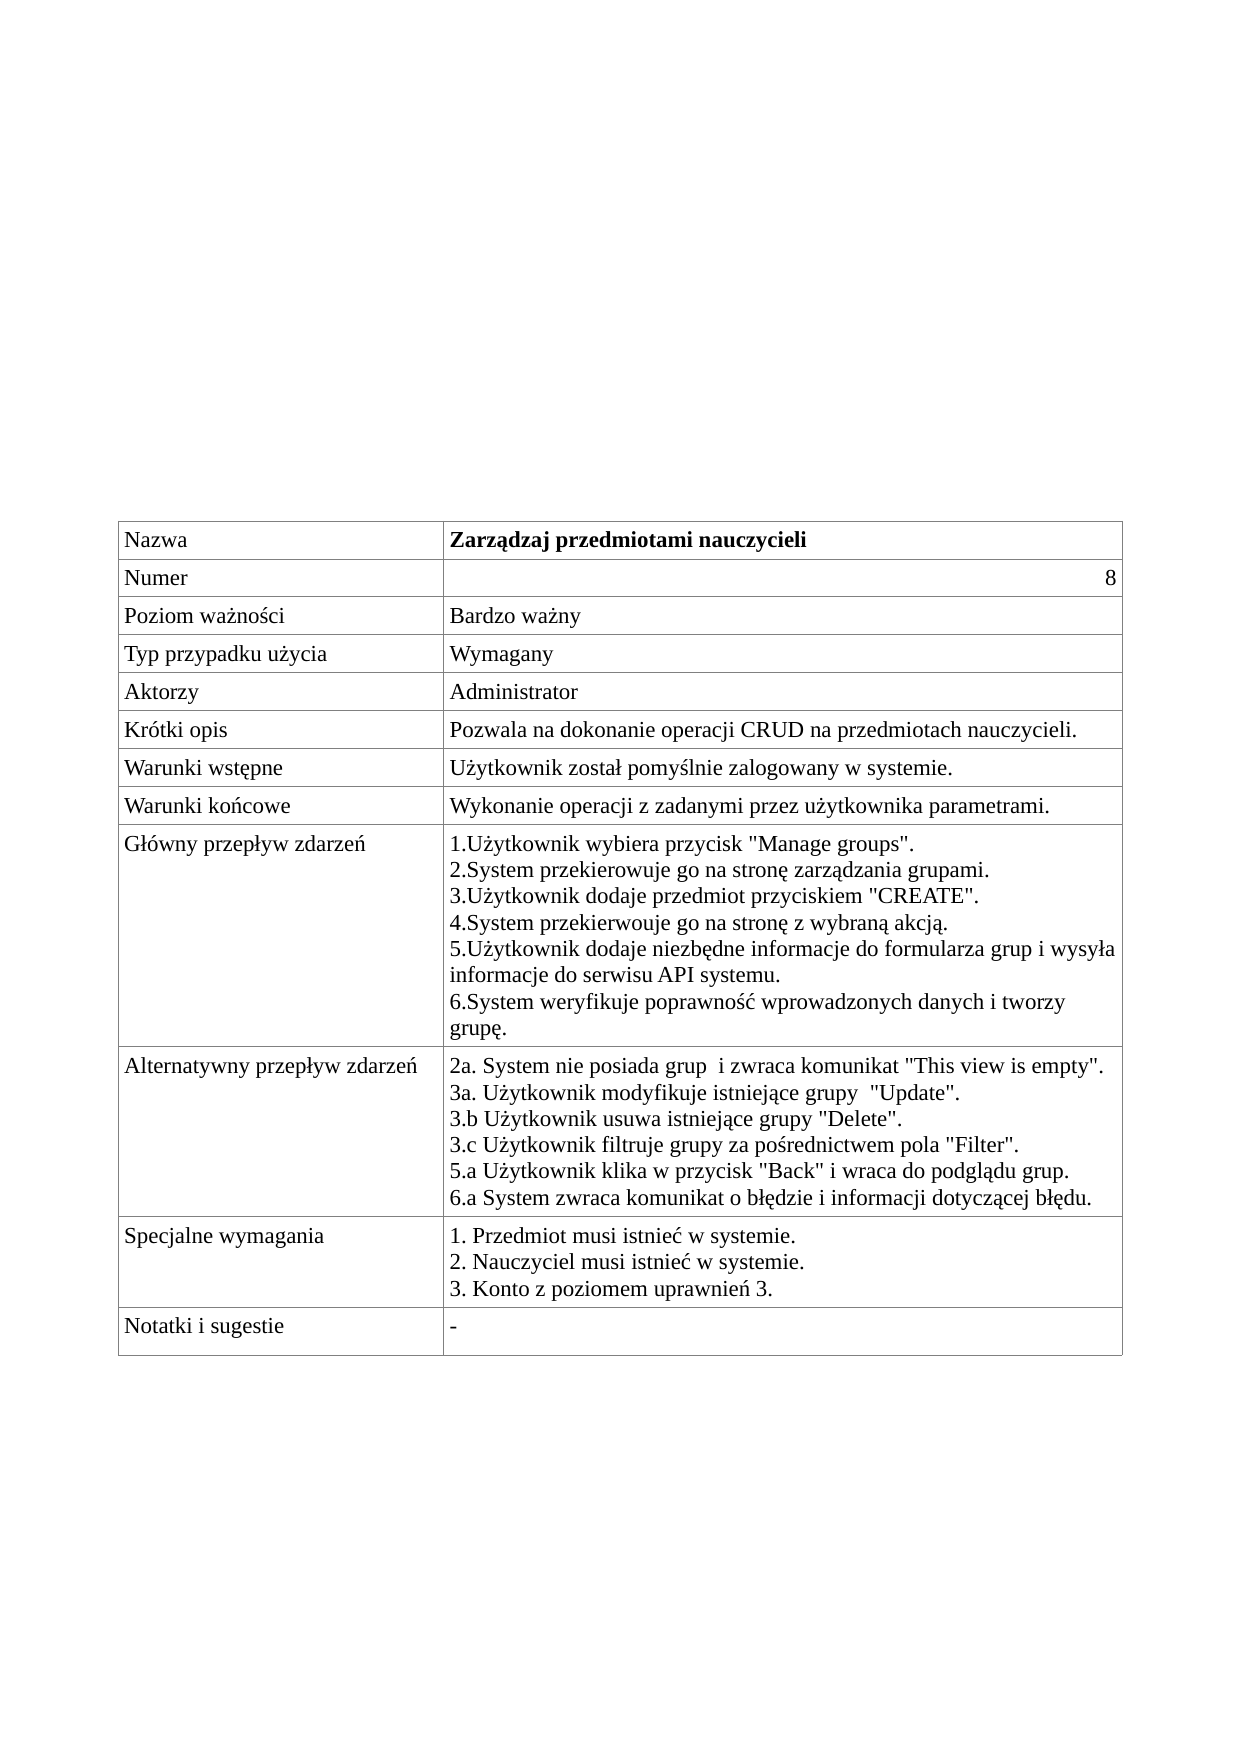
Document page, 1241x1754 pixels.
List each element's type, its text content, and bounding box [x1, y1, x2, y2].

table_cell Specjalne wymagania [119, 1217, 443, 1307]
table_cell Pozwala na dokonanie operacji CRUD na przedmiotach nauczycieli. [444, 711, 1122, 748]
table_cell 1. Przedmiot musi istnieć w systemie. 2. Nauczyciel musi istnieć w systemie. 3. Konto z poziomem uprawnień 3. [444, 1217, 1122, 1307]
table_cell Alternatywny przepływ zdarzeń [119, 1047, 443, 1216]
table_cell Aktorzy [119, 673, 443, 710]
table_cell Numer [119, 560, 443, 596]
table_cell Użytkownik został pomyślnie zalogowany w systemie. [444, 749, 1122, 786]
table_cell Administrator [444, 673, 1122, 710]
table_header Nazwa [119, 522, 443, 558]
table_cell 8 [444, 560, 1122, 596]
table_cell Krótki opis [119, 711, 443, 748]
table_cell 1.Użytkownik wybiera przycisk "Manage groups". 2.System przekierowuje go na stronę zarządzania grupami. 3.Użytkownik dodaje przedmiot przyciskiem "CREATE". 4.System przekierwouje go na stronę z wybraną akcją. 5.Użytkownik dodaje niezbędne informacje do formularza grup i wysyła informacje do serwisu API systemu. 6.System weryfikuje poprawność wprowadzonych danych i tworzy grupę. [444, 825, 1122, 1046]
table_cell Warunki wstępne [119, 749, 443, 786]
table_cell 2a. System nie posiada grup i zwraca komunikat "This view is empty". 3a. Użytkownik modyfikuje istniejące grupy "Update". 3.b Użytkownik usuwa istniejące grupy "Delete". 3.c Użytkownik filtruje grupy za pośrednictwem pola "Filter". 5.a Użytkownik klika w przycisk "Back" i wraca do podglądu grup. 6.a System zwraca komunikat o błędzie i informacji dotyczącej błędu. [444, 1047, 1122, 1216]
table_cell Wymagany [444, 635, 1122, 672]
table_cell Główny przepływ zdarzeń [119, 825, 443, 1046]
table_cell Bardzo ważny [444, 597, 1122, 634]
table_cell Typ przypadku użycia [119, 635, 443, 672]
table_header Zarządzaj przedmiotami nauczycieli [444, 522, 1122, 558]
table_cell Notatki i sugestie [119, 1308, 443, 1354]
table_cell Poziom ważności [119, 597, 443, 634]
table_cell - [444, 1308, 1122, 1354]
table_cell Warunki końcowe [119, 787, 443, 824]
table_cell Wykonanie operacji z zadanymi przez użytkownika parametrami. [444, 787, 1122, 824]
